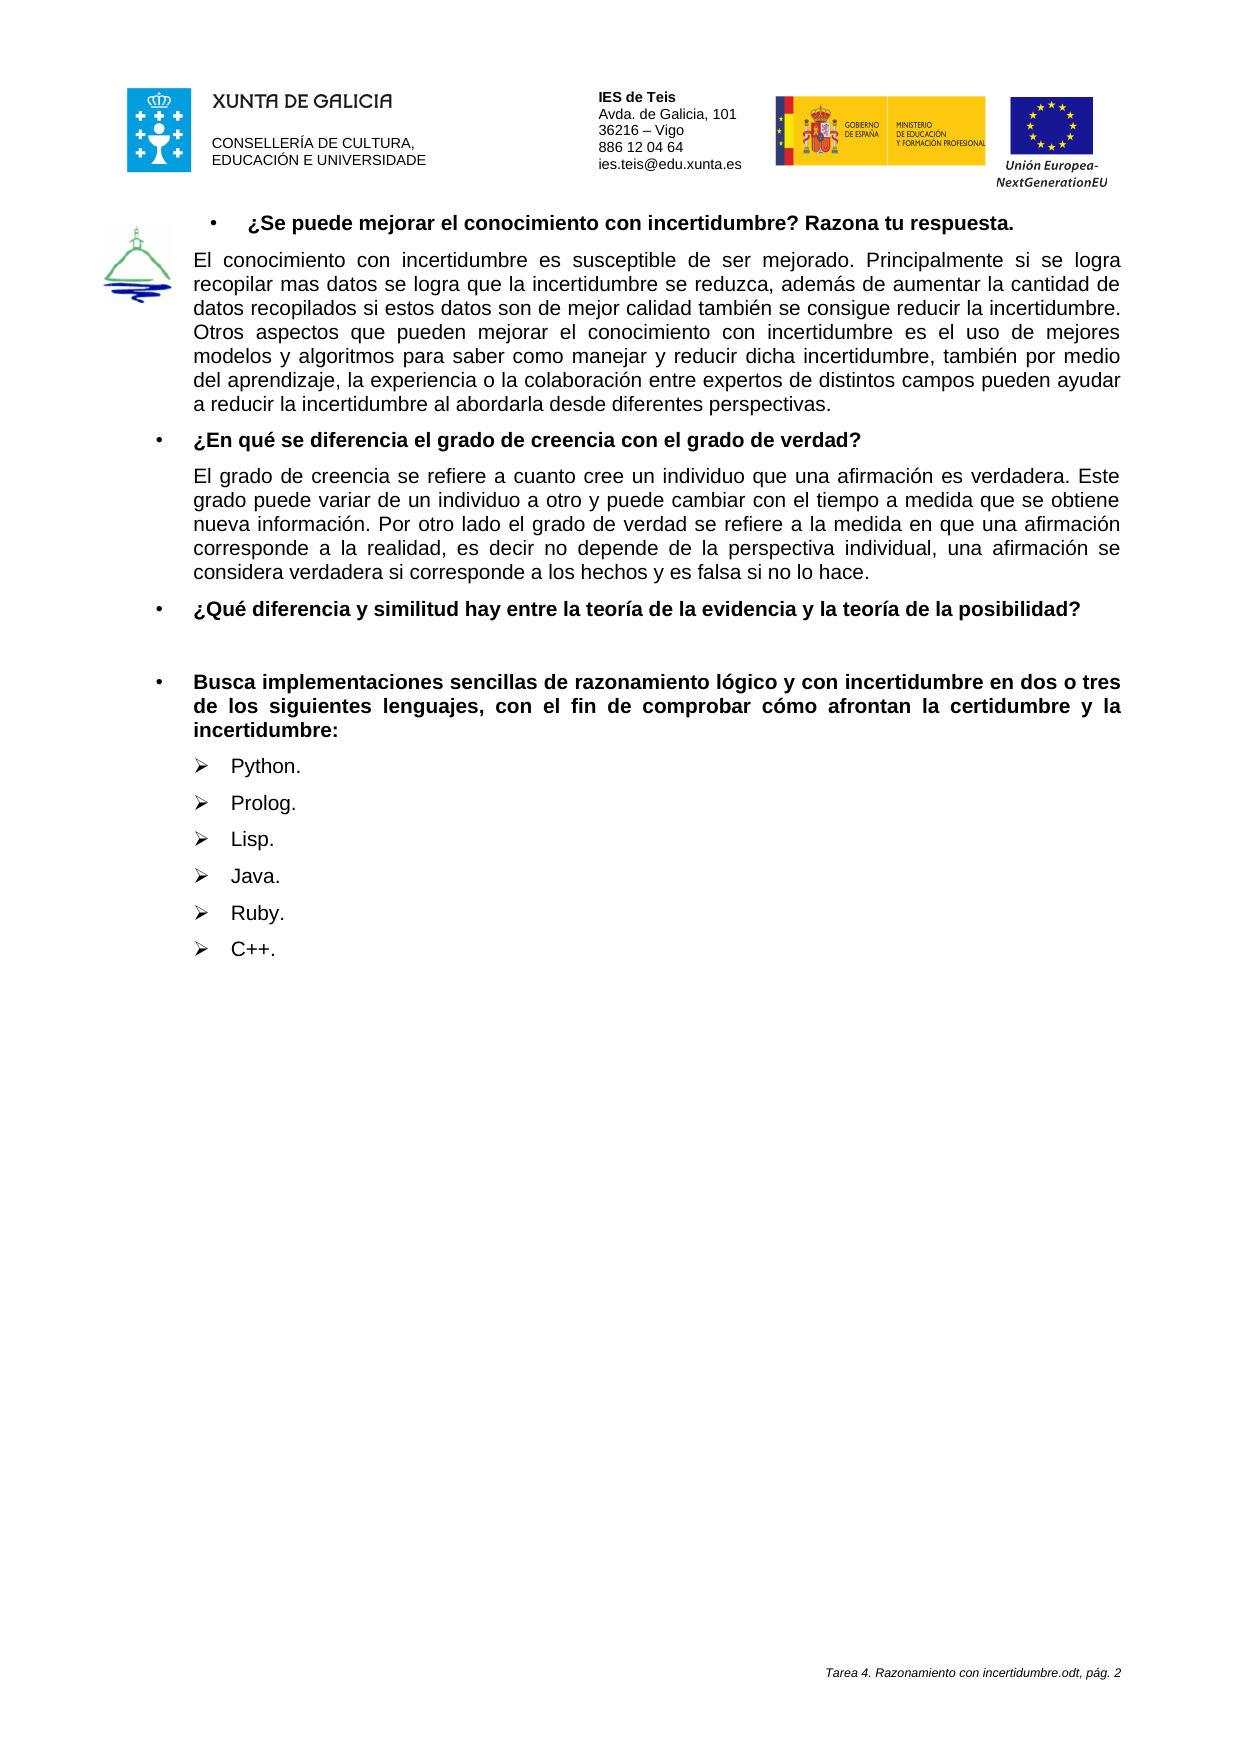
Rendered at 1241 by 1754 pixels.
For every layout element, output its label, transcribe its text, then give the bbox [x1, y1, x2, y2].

list Python. [193, 754, 1122, 778]
list Ruby. [193, 900, 1122, 924]
list ¿Qué diferencia y similitud hay entre la teoría de la evidencia y la teoría de la posibilidad? [156, 597, 1122, 621]
list ¿Se puede mejorar el conocimiento con incertidumbre? Razona tu respuesta. [156, 211, 1122, 235]
list Prolog. [193, 791, 1122, 815]
text El conocimiento con incertidumbre es susceptible de ser mejorado. Principalmente si se logra recopilar mas datos se logra que la incertidumbre se reduzca, además de aumentar la cantidad de datos recopilados si estos datos son de mejor calidad también se consigue reducir la incertidumbre. Otros aspectos que pueden mejorar el conocimiento con incertidumbre es el uso de mejores modelos y algoritmos para saber como manejar y reducir dicha incertidumbre, también por medio del aprendizaje, la experiencia o la colaboración entre expertos de distintos campos pueden ayudar a reducir la incertidumbre al abordarla desde diferentes perspectivas. [193, 248, 1122, 415]
list ¿En qué se diferencia el grado de creencia con el grado de verdad? [156, 428, 1122, 452]
list C++. [193, 937, 1122, 961]
list Busca implementaciones sencillas de razonamiento lógico y con incertidumbre en dos o tres de los siguientes lenguajes, con el fin de comprobar cómo afrontan la certidumbre y la incertidumbre: [156, 670, 1122, 742]
list Lisp. [193, 827, 1122, 851]
text El grado de creencia se refiere a cuanto cree un individuo que una afirmación es verdadera. Este grado puede variar de un individuo a otro y puede cambiar con el tiempo a medida que se obtiene nueva información. Por otro lado el grado de verdad se refiere a la medida en que una afirmación corresponde a la realidad, es decir no depende de la perspectiva individual, una afirmación se considera verdadera si corresponde a los hechos y es falsa si no lo hace. [193, 464, 1122, 584]
list Java. [193, 864, 1122, 888]
